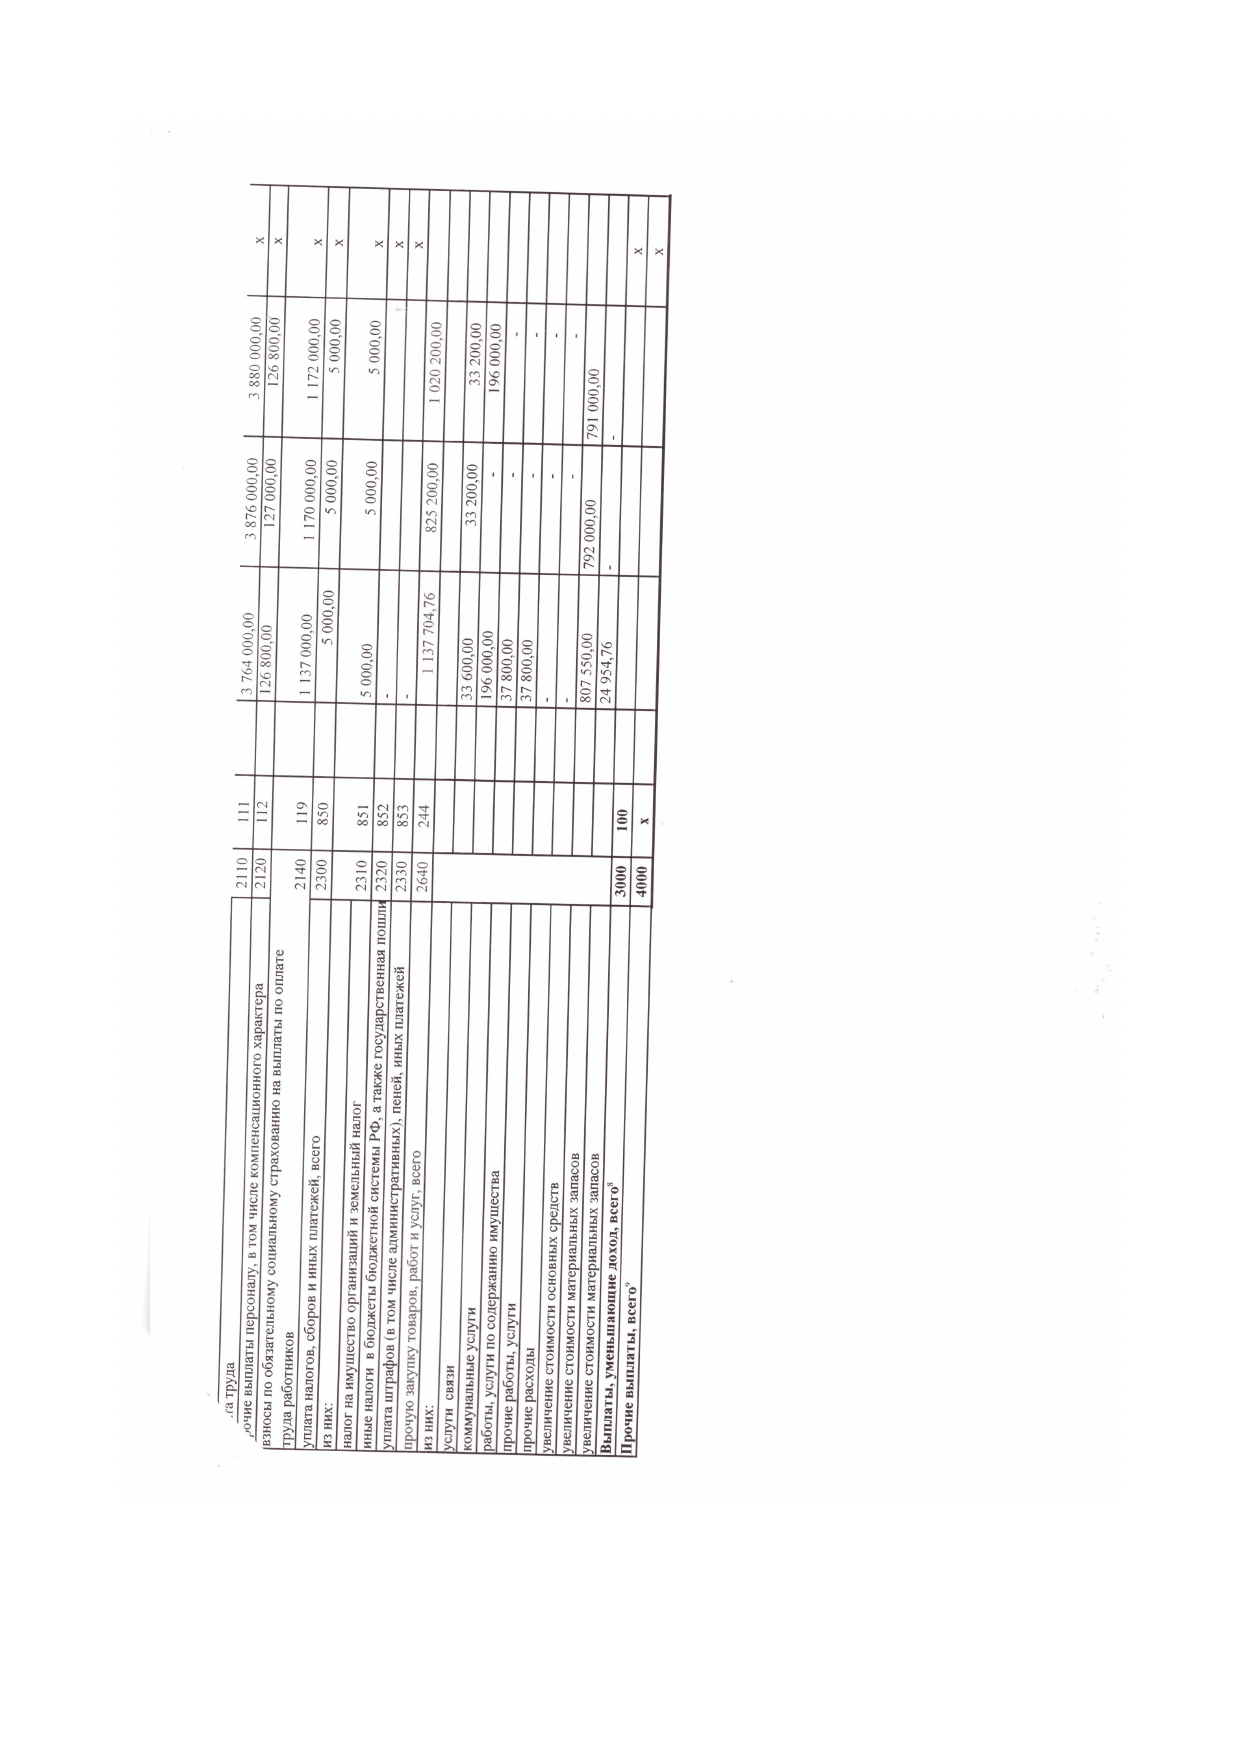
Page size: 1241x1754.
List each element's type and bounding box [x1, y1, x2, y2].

picture [118, 118, 1123, 1499]
